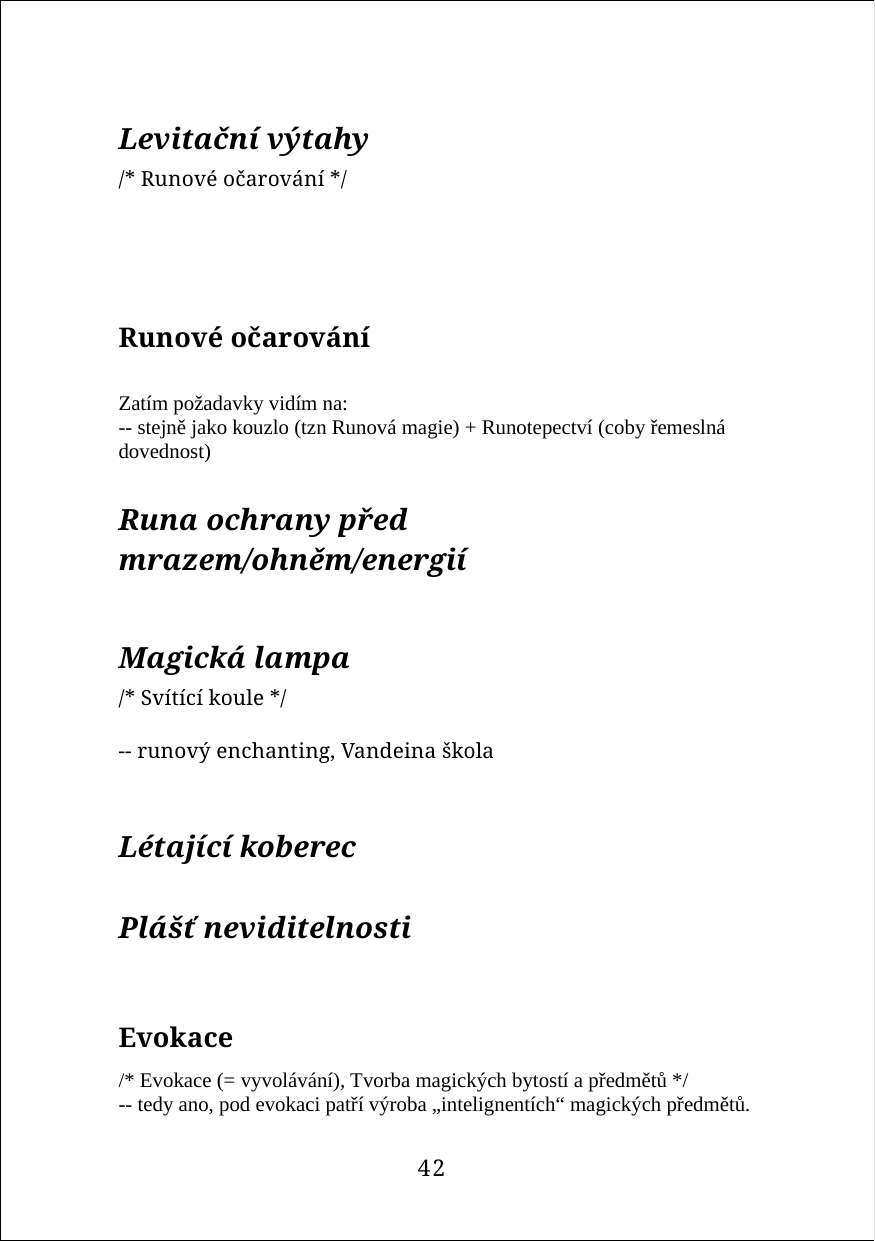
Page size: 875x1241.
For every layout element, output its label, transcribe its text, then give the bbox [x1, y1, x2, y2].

text /* Runové očarování */ [118, 164, 756, 192]
subtitle Létající koberec [118, 826, 756, 866]
subtitle Levitační výtahy [118, 118, 756, 158]
text /* Svítící koule */ [118, 683, 756, 712]
text /* Evokace (= vyvolávání), Tvorba magických bytostí a předmětů */ [118, 1067, 756, 1092]
subtitle Magická lampa [118, 638, 756, 677]
subtitle Runa ochrany před mrazem/ohněm/energií [118, 499, 756, 578]
text -- stejně jako kouzlo (tzn Runová magie) + Runotepectví (coby řemeslná dovednost) [118, 415, 756, 463]
subtitle Runové očarování [118, 318, 756, 355]
text Zatím požadavky vidím na: [118, 391, 756, 415]
subtitle Plášť neviditelnosti [118, 908, 756, 947]
text -- tedy ano, pod evokaci patří výroba „intelignentích“ magických předmětů. [118, 1092, 756, 1116]
text -- runový enchanting, Vandeina škola [118, 737, 756, 765]
subtitle Evokace [118, 1019, 756, 1056]
